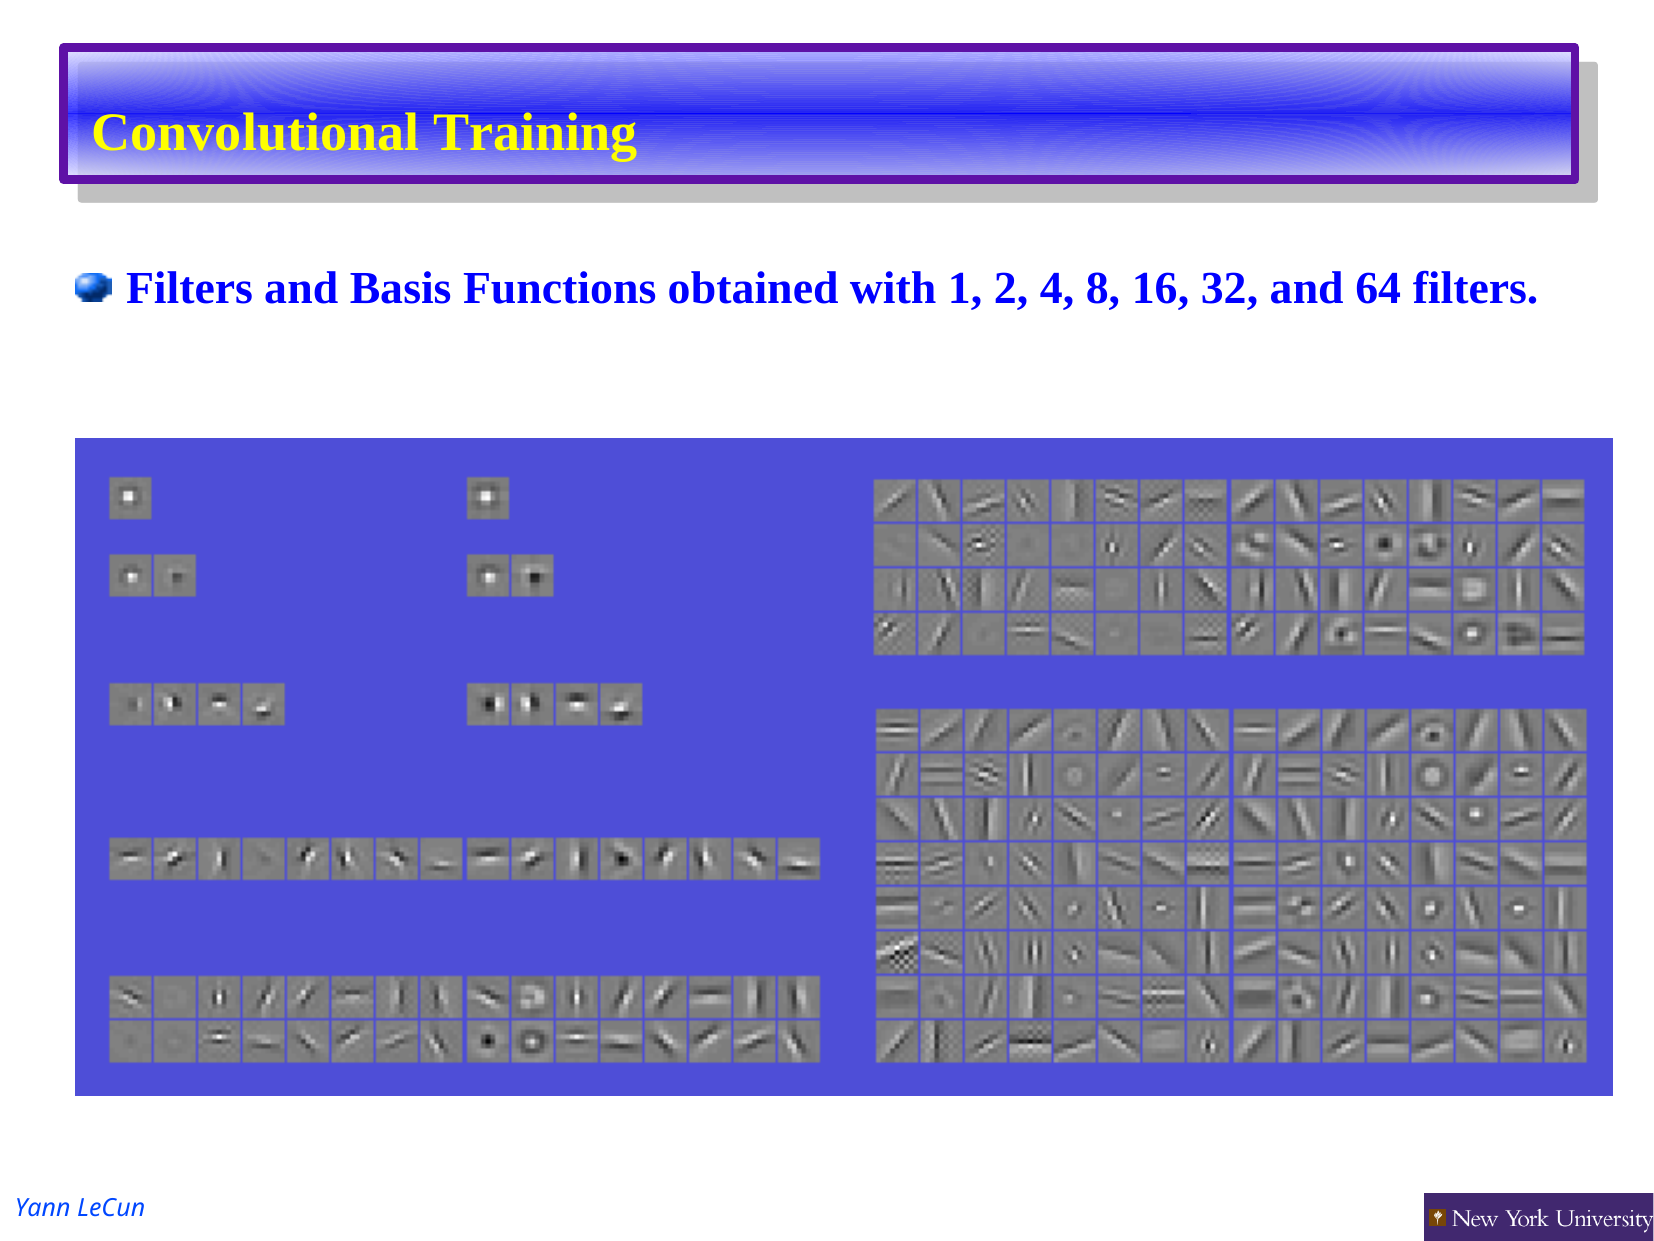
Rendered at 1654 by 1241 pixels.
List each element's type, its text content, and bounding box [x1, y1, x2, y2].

picture [75, 438, 1613, 1096]
list Filters and Basis Functions obtained with 1, 2, 4, 8, 16, 32, and 64 filters. [75, 262, 1613, 385]
title Convolutional Training [63, 47, 1576, 180]
picture [1424, 1193, 1654, 1241]
